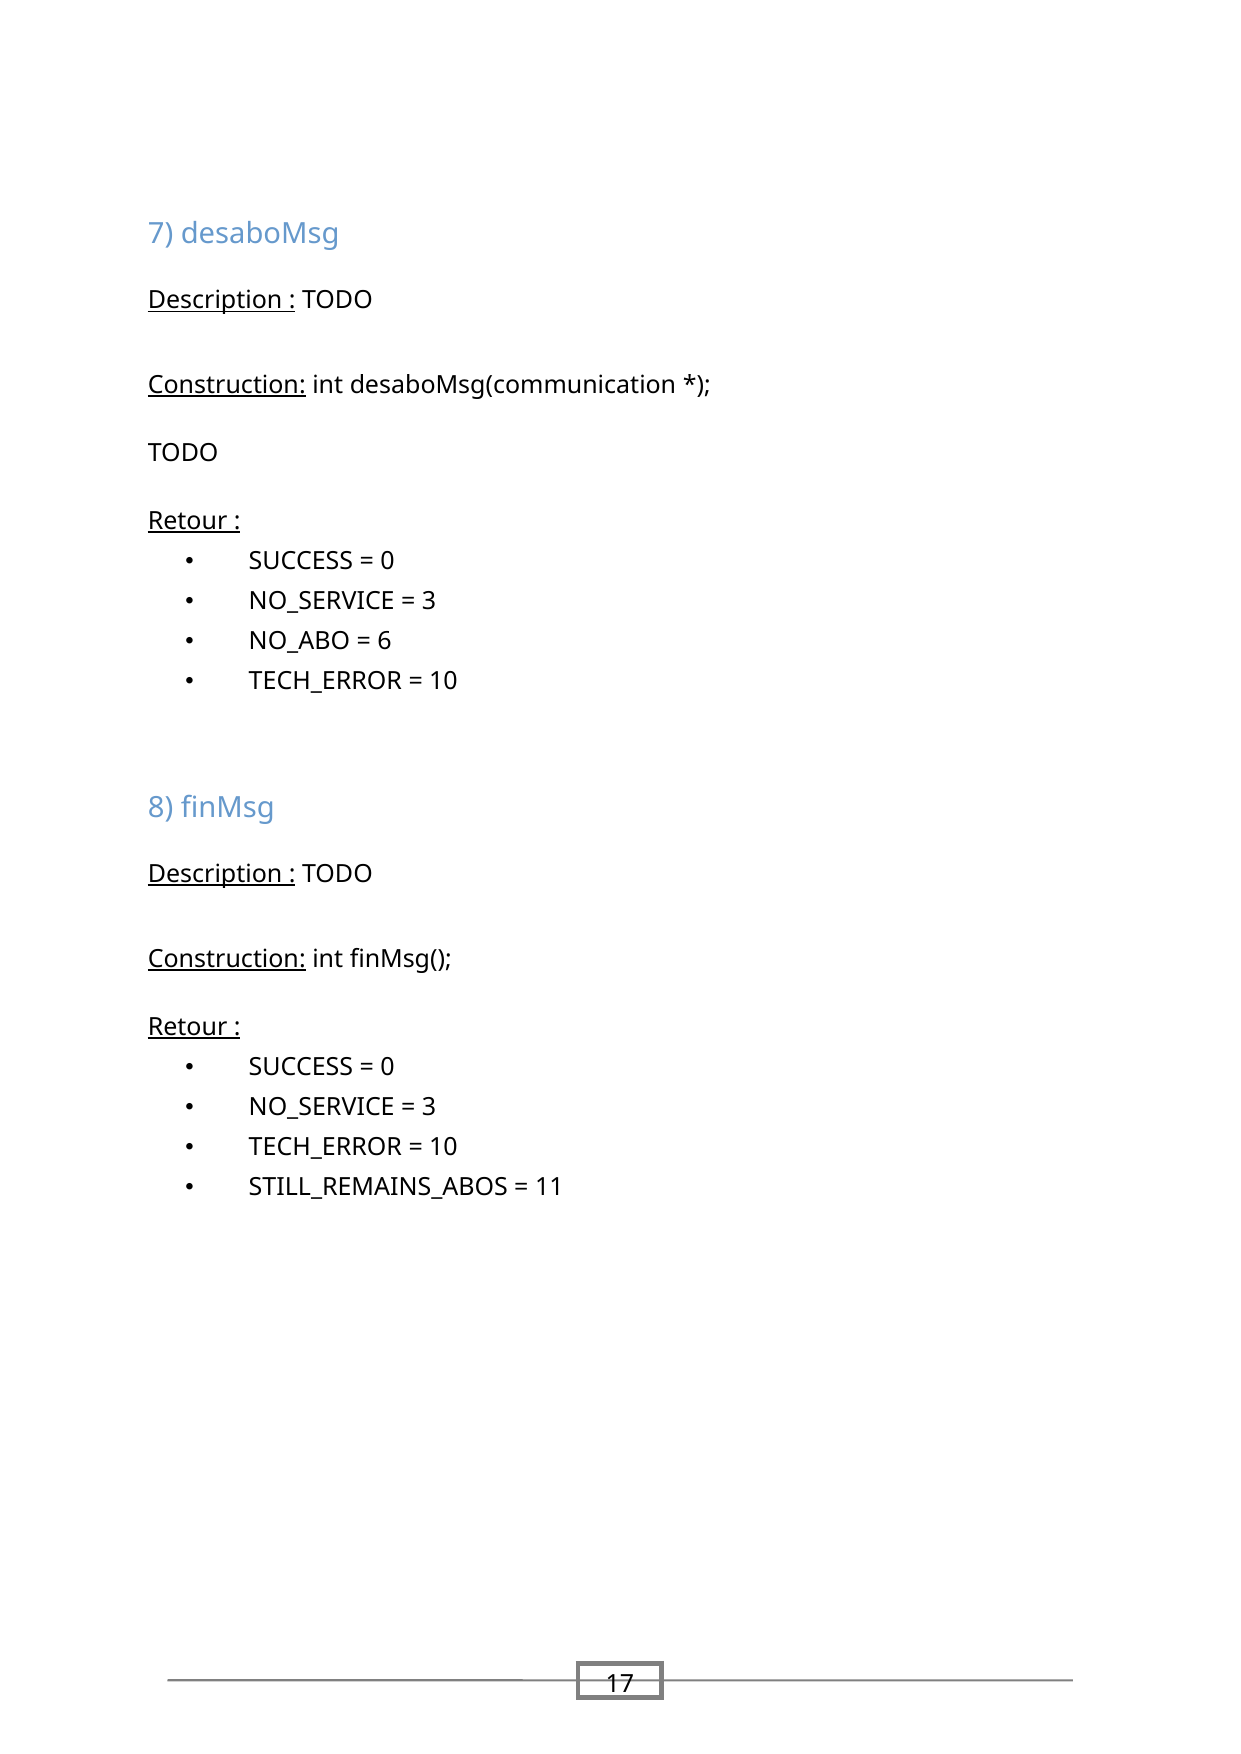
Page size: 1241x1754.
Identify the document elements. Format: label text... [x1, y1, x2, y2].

text Retour : [148, 502, 1093, 537]
text Construction: int finMsg(); [148, 940, 1093, 974]
text Construction: int desaboMsg(communication *); [148, 366, 1093, 400]
list SUCCESS = 0 [185, 542, 1093, 577]
list STILL_REMAINS_ABOS = 11 [185, 1168, 1093, 1202]
list SUCCESS = 0 [185, 1048, 1093, 1082]
text Description : TODO [148, 856, 1093, 890]
text Description : TODO [148, 282, 1093, 316]
list TECH_ERROR = 10 [185, 662, 1093, 697]
list NO_SERVICE = 3 [185, 582, 1093, 617]
list NO_ABO = 6 [185, 622, 1093, 657]
list NO_SERVICE = 3 [185, 1088, 1093, 1122]
text Retour : [148, 1008, 1093, 1042]
list TECH_ERROR = 10 [185, 1128, 1093, 1162]
text TODO [148, 434, 1093, 468]
subtitle 8) finMsg [148, 786, 1093, 826]
subtitle 7) desaboMsg [148, 212, 1093, 252]
